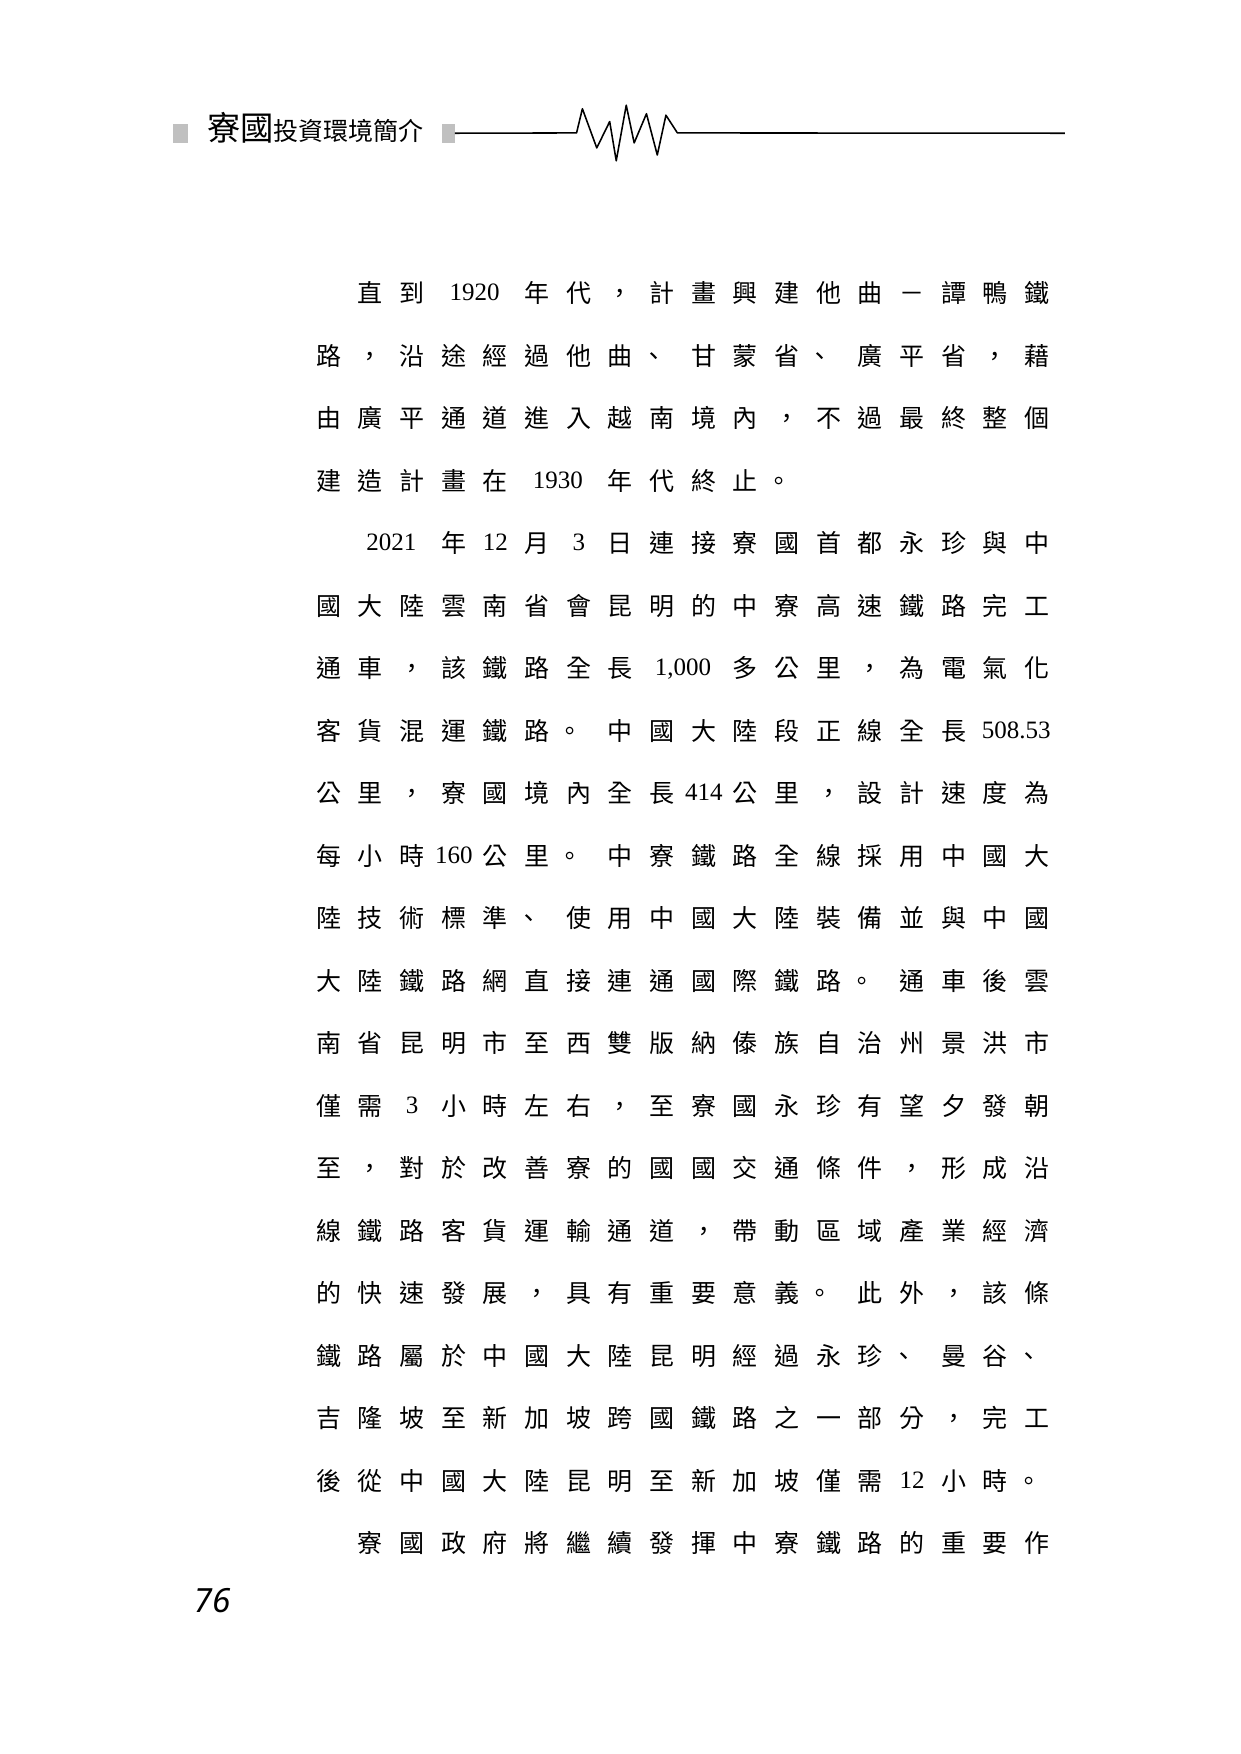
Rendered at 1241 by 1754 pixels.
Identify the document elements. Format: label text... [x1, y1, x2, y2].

text 2021年12月3日連接寮國首都永珍與中國大陸雲南省會昆明的中寮高速鐵路完工通車，該鐵路全長1,000多公里，為電氣化客貨混運鐵路。中國大陸段正線全長508.53公里，寮國境內全長414公里，設計速度為每小時160公里。中寮鐵路全線採用中國大陸技術標準、使用中國大陸裝備並與中國大陸鐵路網直接連通國際鐵路。通車後雲南省昆明市至西雙版納傣族自治州景洪市僅需3小時左右，至寮國永珍有望夕發朝至，對於改善寮的國國交通條件，形成沿線鐵路客貨運輸通道，帶動區域產業經濟的快速發展，具有重要意義。此外，該條鐵路屬於中國大陸昆明經過永珍、曼谷、吉隆坡至新加坡跨國鐵路之一部分，完工後從中國大陸昆明至新加坡僅需12小時。 [281, 500, 1058, 1500]
text 直到1920年代，計畫興建他曲－譚鴨鐵路，沿途經過他曲、甘蒙省、廣平省，藉由廣平通道進入越南境內，不過最終整個建造計畫在1930年代終止。 [281, 250, 1058, 500]
text 寮國政府將繼續發揮中寮鐵路的重要作 [281, 1500, 1058, 1563]
